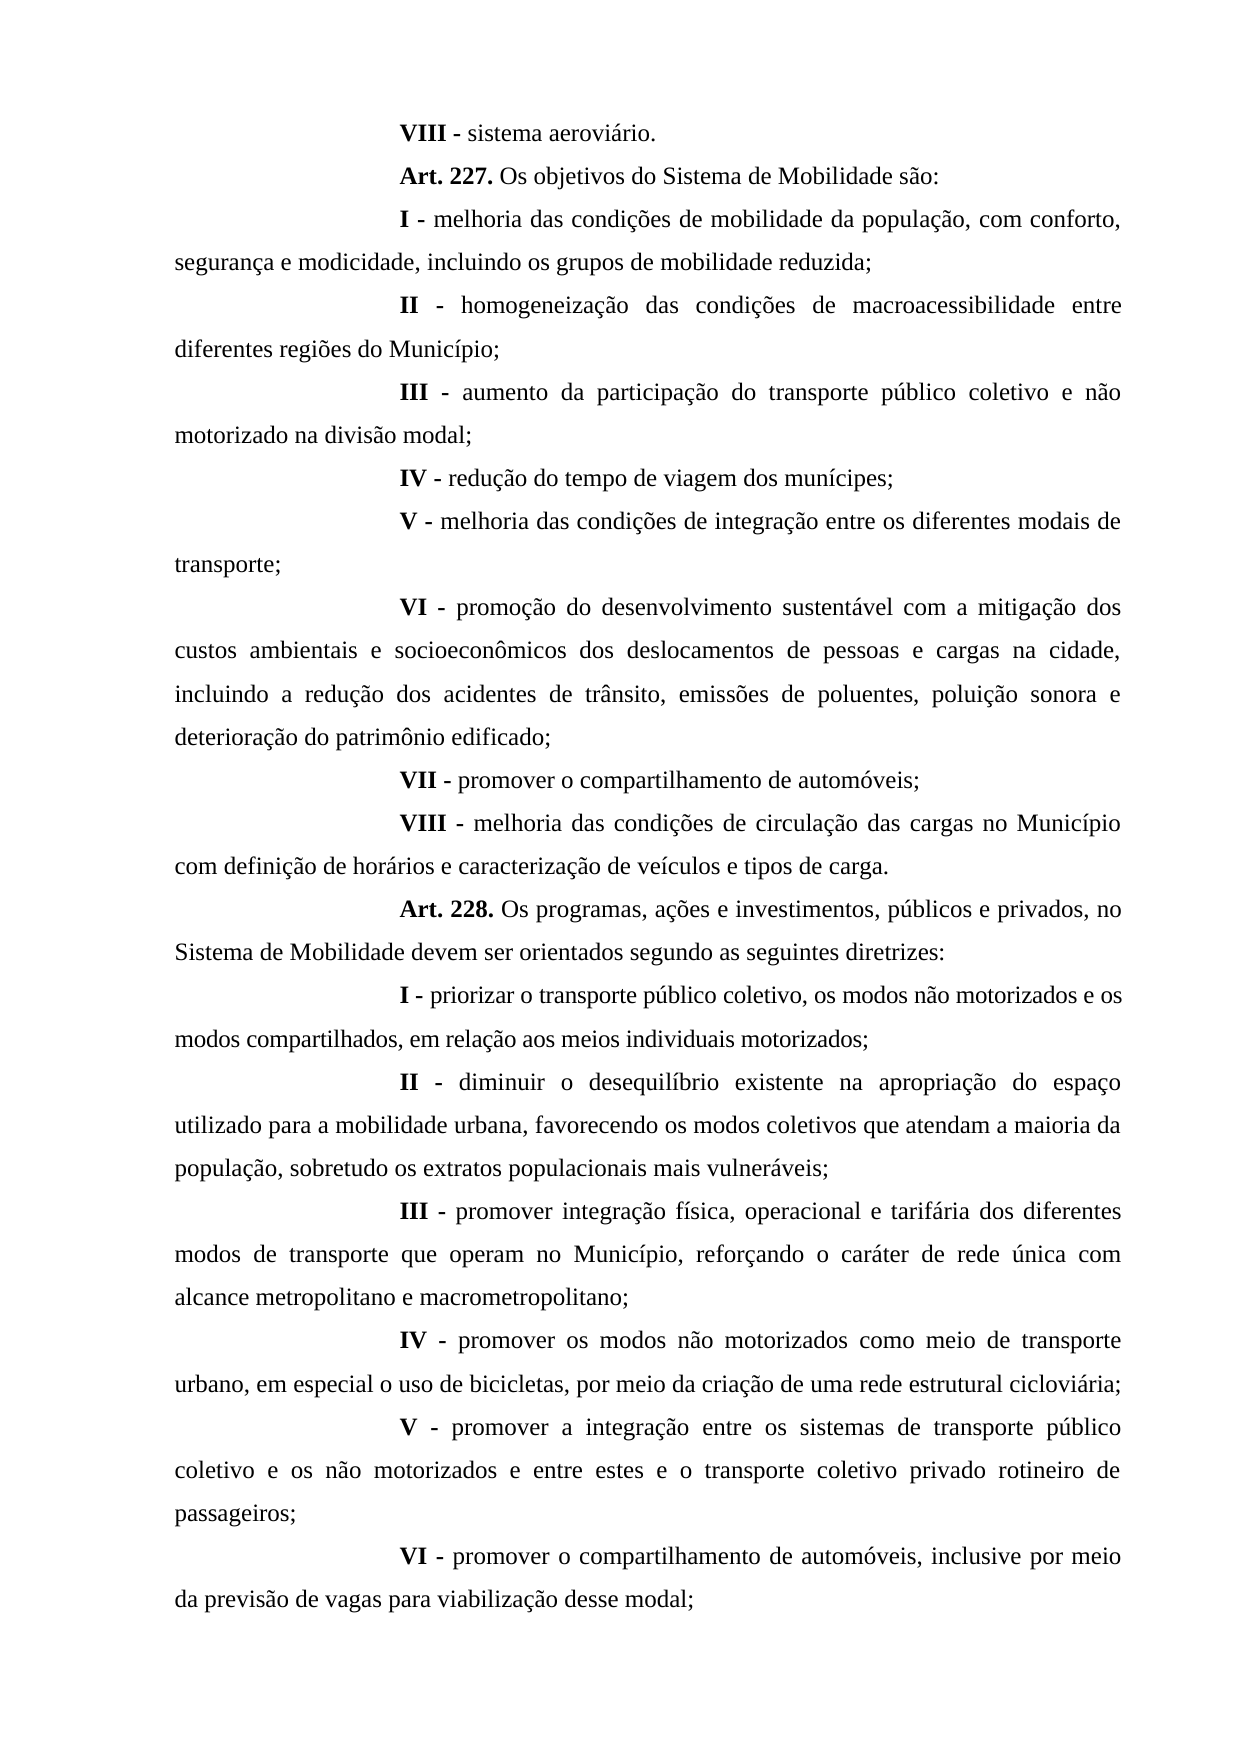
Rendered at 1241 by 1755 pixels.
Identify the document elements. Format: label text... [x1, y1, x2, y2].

text Art. 228. Os programas, ações e investimentos, públicos e privados, no Sistema de Mobilidade devem ser orientados segundo as seguintes diretrizes: [174, 894, 1122, 966]
text II - diminuir o desequilíbrio existente na apropriação do espaço utilizado para a mobilidade urbana, favorecendo os modos coletivos que atendam a maioria da população, sobretudo os extratos populacionais mais vulneráveis; [174, 1067, 1122, 1182]
text I - melhoria das condições de mobilidade da população, com conforto, segurança e modicidade, incluindo os grupos de mobilidade reduzida; [174, 204, 1122, 276]
text I - priorizar o transporte público coletivo, os modos não motorizados e os modos compartilhados, em relação aos meios individuais motorizados; [174, 981, 1122, 1052]
text VIII - melhoria das condições de circulação das cargas no Município com definição de horários e caracterização de veículos e tipos de carga. [174, 808, 1122, 880]
text V - melhoria das condições de integração entre os diferentes modais de transporte; [174, 506, 1122, 578]
text Art. 227. Os objetivos do Sistema de Mobilidade são: [174, 161, 1122, 190]
text VI - promover o compartilhamento de automóveis, inclusive por meio da previsão de vagas para viabilização desse modal; [174, 1541, 1122, 1613]
text IV - promover os modos não motorizados como meio de transporte urbano, em especial o uso de bicicletas, por meio da criação de uma rede estrutural cicloviária; [174, 1326, 1122, 1397]
text II - homogeneização das condições de macroacessibilidade entre diferentes regiões do Município; [174, 291, 1122, 362]
text III - aumento da participação do transporte público coletivo e não motorizado na divisão modal; [174, 377, 1122, 449]
text V - promover a integração entre os sistemas de transporte público coletivo e os não motorizados e entre estes e o transporte coletivo privado rotineiro de passageiros; [174, 1412, 1122, 1527]
text VIII - sistema aeroviário. [174, 118, 1122, 147]
text III - promover integração física, operacional e tarifária dos diferentes modos de transporte que operam no Município, reforçando o caráter de rede única com alcance metropolitano e macrometropolitano; [174, 1196, 1122, 1311]
text IV - redução do tempo de viagem dos munícipes; [174, 463, 1122, 492]
text VII - promover o compartilhamento de automóveis; [174, 765, 1122, 794]
text VI - promoção do desenvolvimento sustentável com a mitigação dos custos ambientais e socioeconômicos dos deslocamentos de pessoas e cargas na cidade, incluindo a redução dos acidentes de trânsito, emissões de poluentes, poluição sonora e deterioração do patrimônio edificado; [174, 592, 1122, 751]
